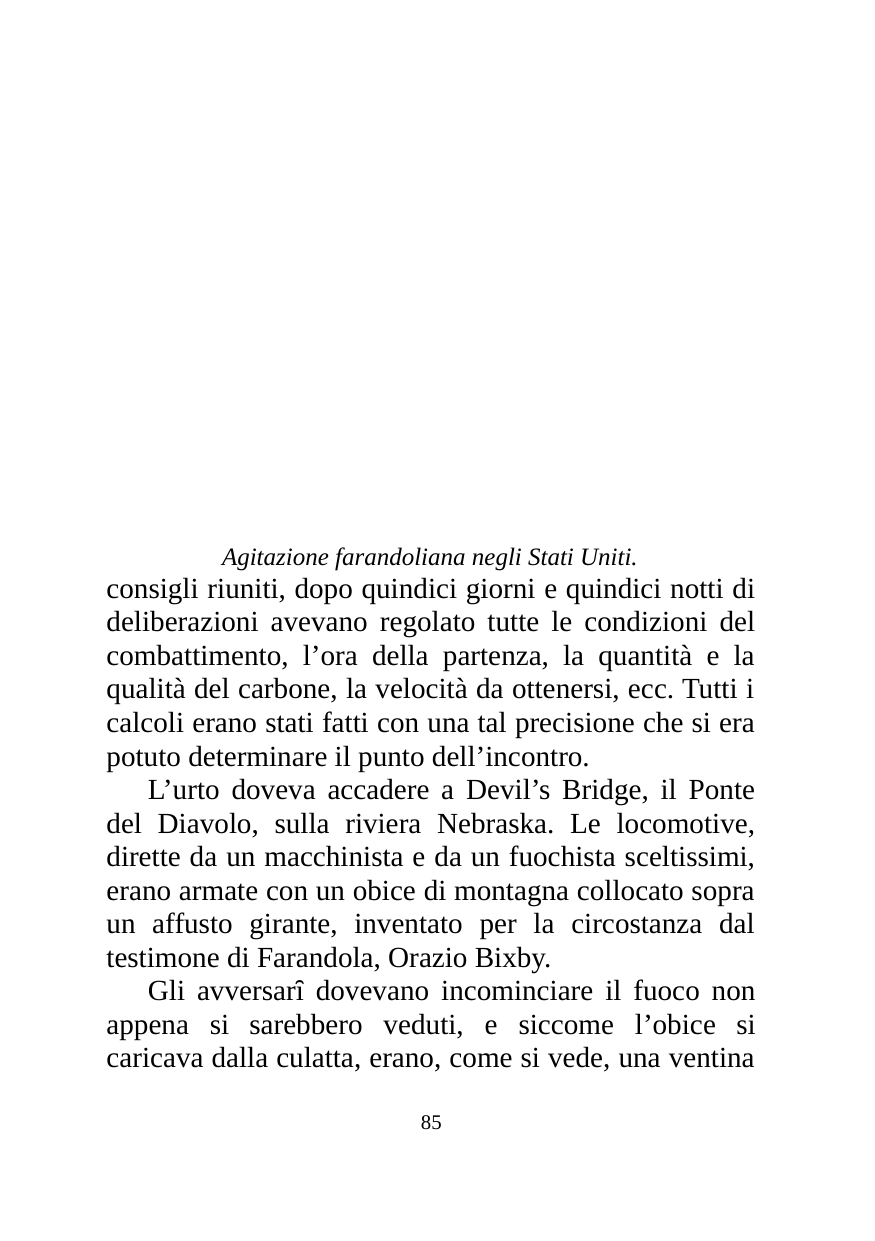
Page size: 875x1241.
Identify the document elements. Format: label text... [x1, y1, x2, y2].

text Agitazione farandoliana negli Stati Uniti. [106, 542, 756, 571]
text consigli riuniti, dopo quindici giorni e quindici notti di deliberazioni avevano regolato tutte le condizioni del combattimento, l’ora della partenza, la quantità e la qualità del carbone, la velocità da ottenersi, ecc. Tutti i calcoli erano stati fatti con una tal precisione che si era potuto determinare il punto dell’incontro. [106, 571, 756, 772]
text Gli avversarȋ dovevano incominciare il fuoco non appena si sarebbero veduti, e siccome l’obice si caricava dalla culatta, erano, come si vede, una ventina [106, 973, 756, 1074]
text L’urto doveva accadere a Devil’s Bridge, il Ponte del Diavolo, sulla riviera Nebraska. Le locomotive, dirette da un macchinista e da un fuochista sceltissimi, erano armate con un obice di montagna collocato sopra un affusto girante, inventato per la circostanza dal testimone di Farandola, Orazio Bixby. [106, 772, 756, 973]
